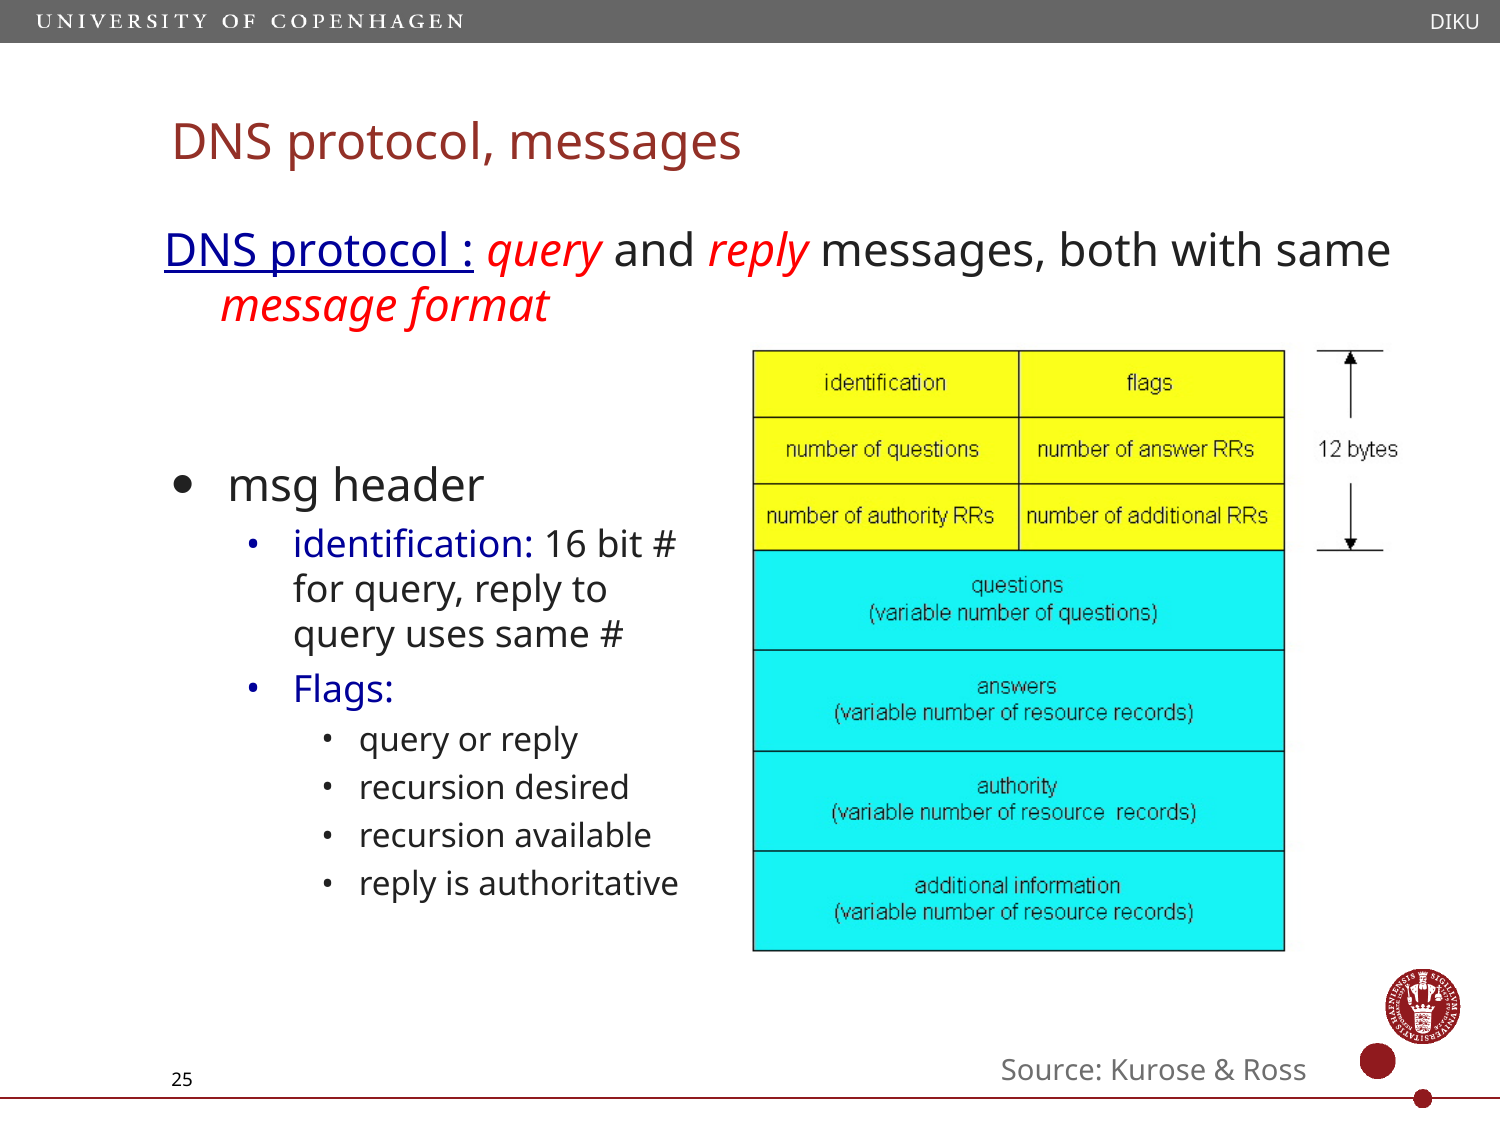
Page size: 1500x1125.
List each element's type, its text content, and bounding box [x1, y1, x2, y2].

picture [0, 342, 1500, 1122]
text_box DIKU [469, 0, 1495, 43]
list msg header identification: 16 bit # for query, reply to query uses same # Flags: query or reply recursion desired recursion available reply is authoritative [171, 456, 698, 961]
title DNS protocol, messages [171, 75, 1329, 171]
text_box [171, 1067, 522, 1092]
text_box DNS protocol : query and reply messages, both with same message format [164, 220, 1447, 305]
text_box Source: Kurose & Ross [986, 1043, 1376, 1094]
